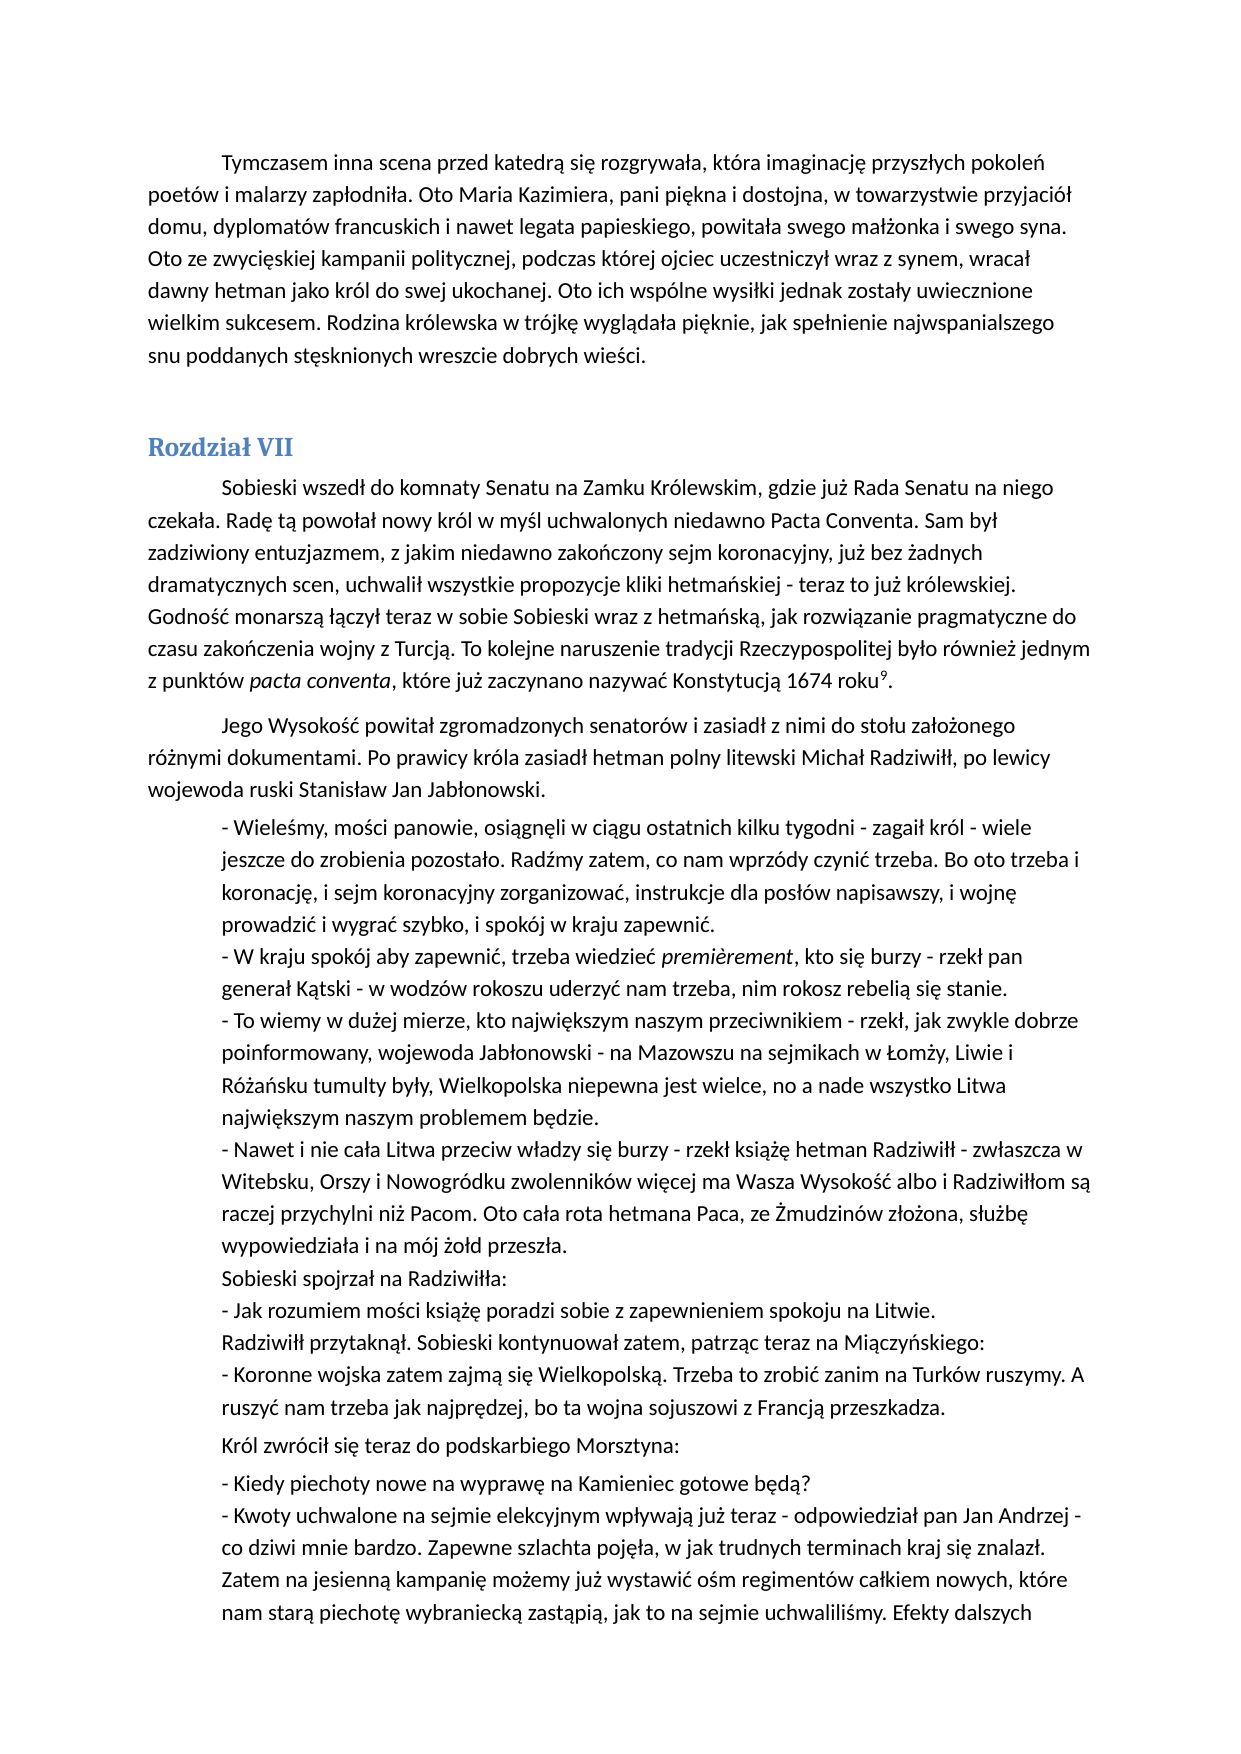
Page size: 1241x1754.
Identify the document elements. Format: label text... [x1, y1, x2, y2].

text Król zwrócił się teraz do podskarbiego Morsztyna: [148, 1431, 1093, 1459]
text Sobieski spojrzał na Radziwiłła: [221, 1264, 1093, 1292]
text Sobieski wszedł do komnaty Senatu na Zamku Królewskim, gdzie już Rada Senatu na niego czekała. Radę tą powołał nowy król w myśl uchwalonych niedawno Pacta Conventa. Sam był zadziwiony entuzjazmem, z jakim niedawno zakończony sejm koronacyjny, już bez żadnych dramatycznych scen, uchwalił wszystkie propozycje kliki hetmańskiej - teraz to już królewskiej. Godność monarszą łączył teraz w sobie Sobieski wraz z hetmańską, jak rozwiązanie pragmatyczne do czasu zakończenia wojny z Turcją. To kolejne naruszenie tradycji Rzeczypospolitej było również jednym z punktów pacta conventa, które już zaczynano nazywać Konstytucją 1674 roku. [148, 473, 1093, 695]
text Jego Wysokość powitał zgromadzonych senatorów i zasiadł z nimi do stołu założonego różnymi dokumentami. Po prawicy króla zasiadł hetman polny litewski Michał Radziwiłł, po lewicy wojewoda ruski Stanisław Jan Jabłonowski. [148, 711, 1093, 803]
subtitle Rozdział VII [148, 432, 1093, 463]
text Tymczasem inna scena przed katedrą się rozgrywała, która imaginację przyszłych pokoleń poetów i malarzy zapłodniła. Oto Maria Kazimiera, pani piękna i dostojna, w towarzystwie przyjaciół domu, dyplomatów francuskich i nawet legata papieskiego, powitała swego małżonka i swego syna. Oto ze zwycięskiej kampanii politycznej, podczas której ojciec uczestniczył wraz z synem, wracał dawny hetman jako król do swej ukochanej. Oto ich wspólne wysiłki jednak zostały uwiecznione wielkim sukcesem. Rodzina królewska w trójkę wyglądała pięknie, jak spełnienie najwspanialszego snu poddanych stęsknionych wreszcie dobrych wieści. [148, 148, 1093, 369]
text - Kwoty uchwalone na sejmie elekcyjnym wpływają już teraz - odpowiedział pan Jan Andrzej - co dziwi mnie bardzo. Zapewne szlachta pojęła, w jak trudnych terminach kraj się znalazł. Zatem na jesienną kampanię możemy już wystawić ośm regimentów całkiem nowych, które nam starą piechotę wybraniecką zastąpią, jak to na sejmie uchwaliliśmy. Efekty dalszych [221, 1501, 1093, 1626]
text - Nawet i nie cała Litwa przeciw władzy się burzy - rzekł książę hetman Radziwiłł - zwłaszcza w Witebsku, Orszy i Nowogródku zwolenników więcej ma Wasza Wysokość albo i Radziwiłłom są raczej przychylni niż Pacom. Oto cała rota hetmana Paca, ze Żmudzinów złożona, służbę wypowiedziała i na mój żołd przeszła. [221, 1135, 1093, 1260]
text - Wieleśmy, mości panowie, osiągnęli w ciągu ostatnich kilku tygodni - zagaił król - wiele jeszcze do zrobienia pozostało. Radźmy zatem, co nam wprzódy czynić trzeba. Bo oto trzeba i koronację, i sejm koronacyjny zorganizować, instrukcje dla posłów napisawszy, i wojnę prowadzić i wygrać szybko, i spokój w kraju zapewnić. [221, 813, 1093, 938]
text - Koronne wojska zatem zajmą się Wielkopolską. Trzeba to zrobić zanim na Turków ruszymy. A ruszyć nam trzeba jak najprędzej, bo ta wojna sojuszowi z Francją przeszkadza. [221, 1360, 1093, 1421]
text - Jak rozumiem mości książę poradzi sobie z zapewnieniem spokoju na Litwie. [221, 1296, 1093, 1324]
text - Kiedy piechoty nowe na wyprawę na Kamieniec gotowe będą? [221, 1469, 1093, 1497]
text - To wiemy w dużej mierze, kto największym naszym przeciwnikiem - rzekł, jak zwykle dobrze poinformowany, wojewoda Jabłonowski - na Mazowszu na sejmikach w Łomży, Liwie i Różańsku tumulty były, Wielkopolska niepewna jest wielce, no a nade wszystko Litwa największym naszym problemem będzie. [221, 1006, 1093, 1131]
text - W kraju spokój aby zapewnić, trzeba wiedzieć premièrement, kto się burzy - rzekł pan generał Kątski - w wodzów rokoszu uderzyć nam trzeba, nim rokosz rebelią się stanie. [221, 942, 1093, 1002]
text Radziwiłł przytaknął. Sobieski kontynuował zatem, patrząc teraz na Miączyńskiego: [221, 1328, 1093, 1356]
